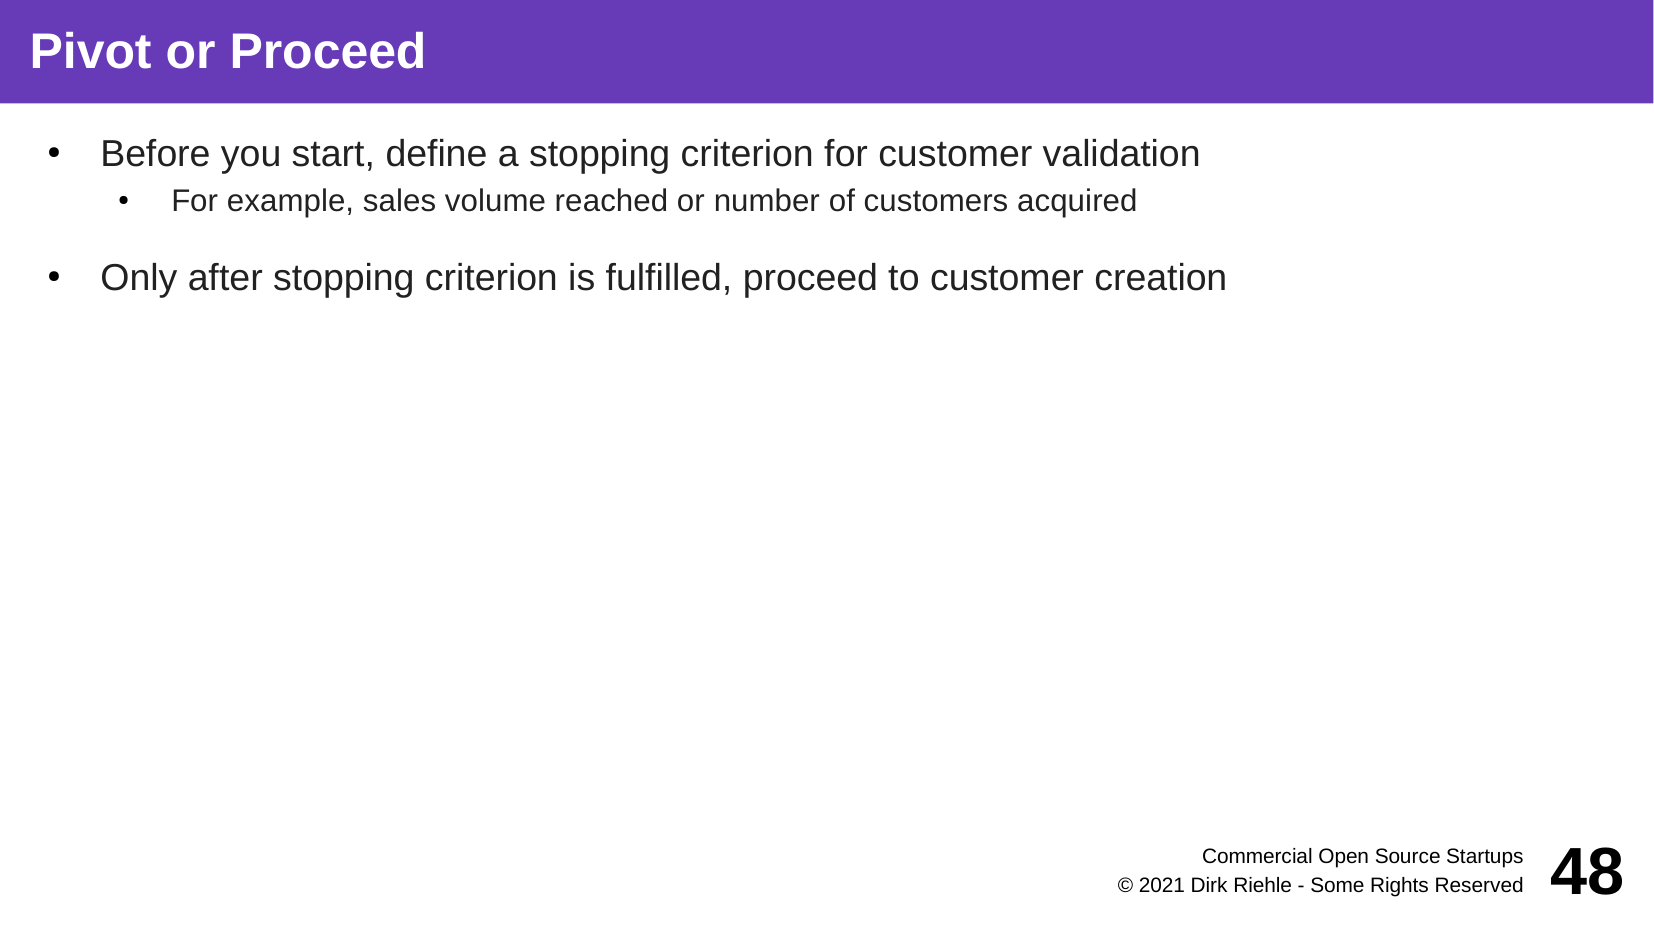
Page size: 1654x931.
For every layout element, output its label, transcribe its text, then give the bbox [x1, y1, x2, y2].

title Pivot or Proceed [0, 0, 1654, 104]
list Before you start, define a stopping criterion for customer validation For example, sales volume reached or number of customers acquired Only after stopping criterion is fulfilled, proceed to customer creation [29, 132, 1625, 813]
